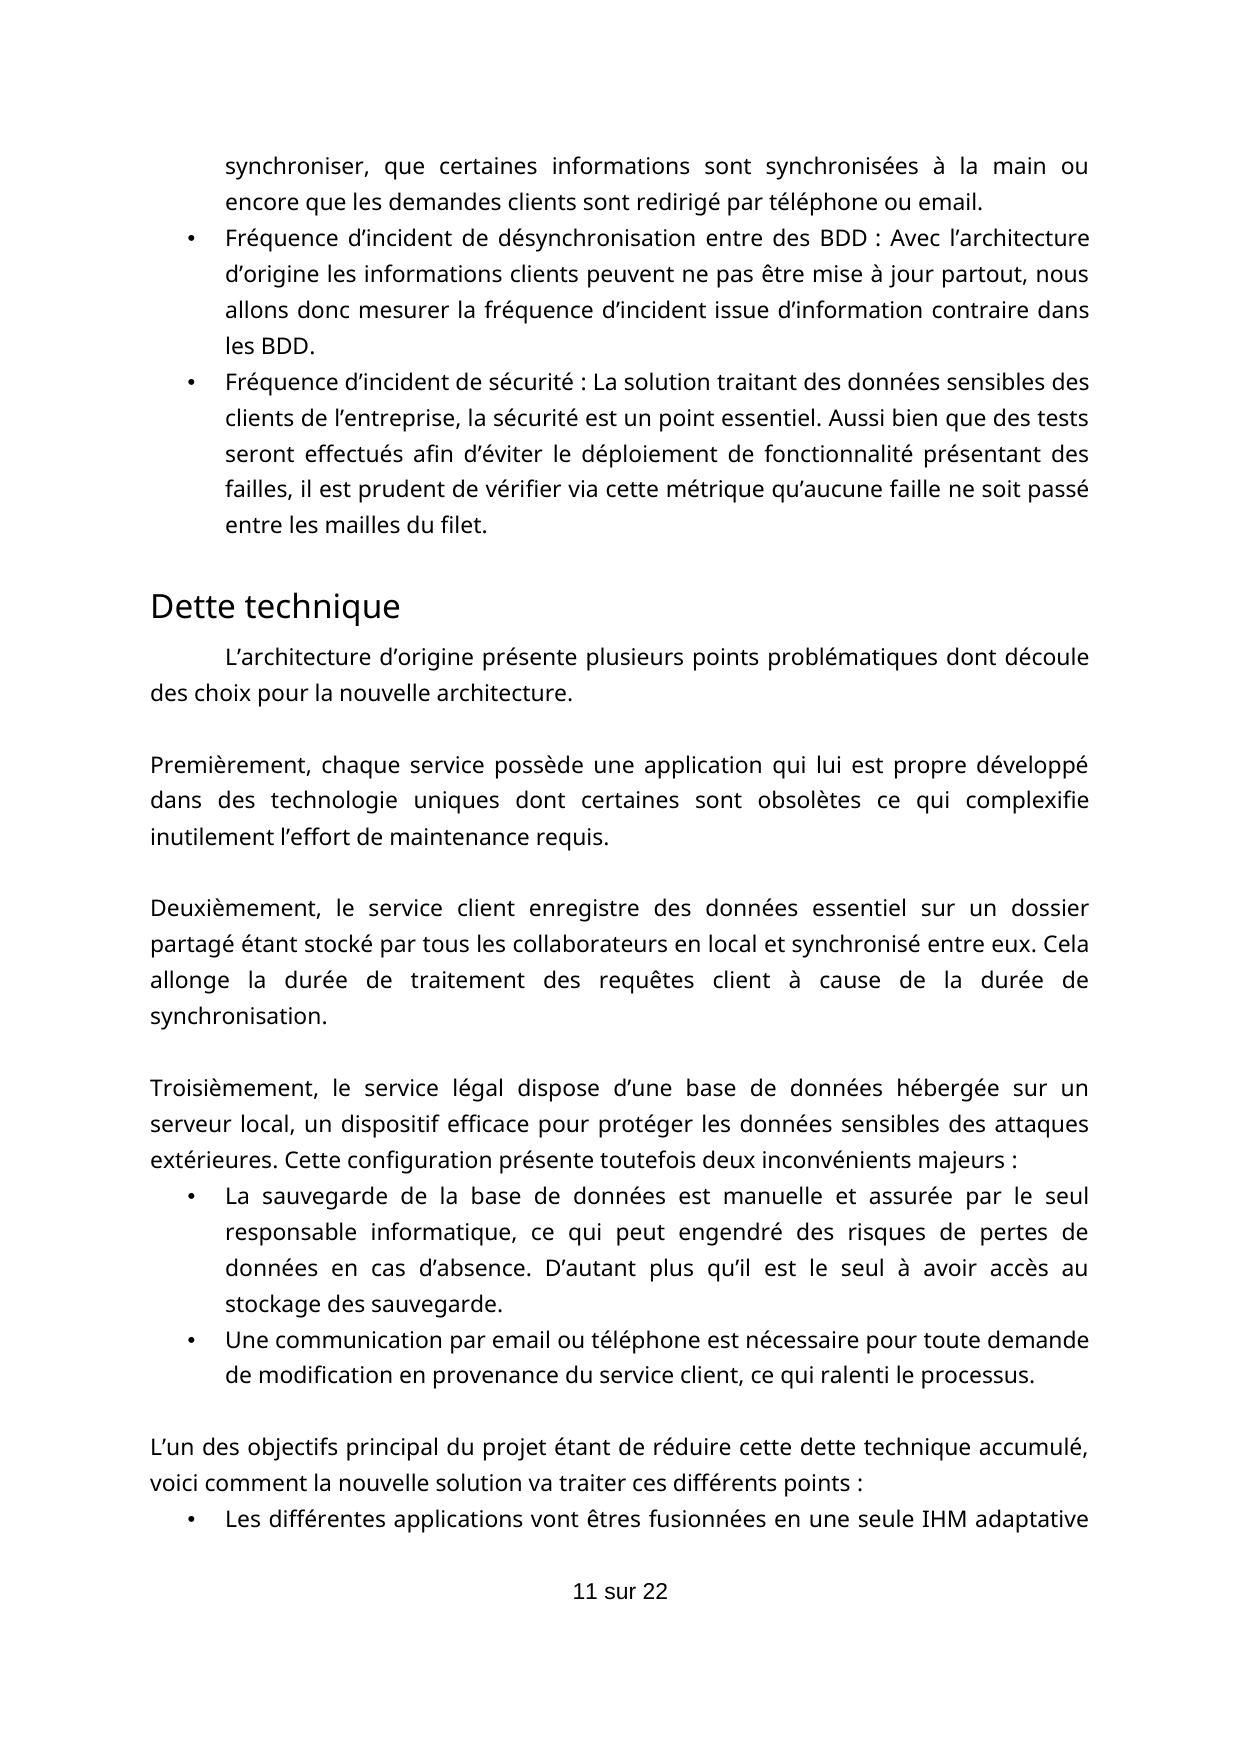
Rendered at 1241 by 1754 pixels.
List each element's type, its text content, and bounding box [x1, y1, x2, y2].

list synchroniser, que certaines informations sont synchronisées à la main ou encore que les demandes clients sont redirigé par téléphone ou email. [187, 150, 1090, 217]
list Une communication par email ou téléphone est nécessaire pour toute demande de modification en provenance du service client, ce qui ralenti le processus. [187, 1323, 1090, 1391]
text Premièrement, chaque service possède une application qui lui est propre développé dans des technologie uniques dont certaines sont obsolètes ce qui complexifie inutilement l’effort de maintenance requis. [150, 748, 1090, 852]
text Deuxièmement, le service client enregistre des données essentiel sur un dossier partagé étant stocké par tous les collaborateurs en local et synchronisé entre eux. Cela allonge la durée de traitement des requêtes client à cause de la durée de synchronisation. [150, 892, 1090, 1031]
subtitle Dette technique [150, 583, 1090, 628]
list La sauvegarde de la base de données est manuelle et assurée par le seul responsable informatique, ce qui peut engendré des risques de pertes de données en cas d’absence. D’autant plus qu’il est le seul à avoir accès au stockage des sauvegarde. [187, 1180, 1090, 1319]
list Fréquence d’incident de sécurité : La solution traitant des données sensibles des clients de l’entreprise, la sécurité est un point essentiel. Aussi bien que des tests seront effectués afin d’éviter le déploiement de fonctionnalité présentant des failles, il est prudent de vérifier via cette métrique qu’aucune faille ne soit passé entre les mailles du filet. [187, 366, 1090, 541]
list Les différentes applications vont êtres fusionnées en une seule IHM adaptative [187, 1503, 1090, 1534]
list Fréquence d’incident de désynchronisation entre des BDD : Avec l’architecture d’origine les informations clients peuvent ne pas être mise à jour partout, nous allons donc mesurer la fréquence d’incident issue d’information contraire dans les BDD. [187, 222, 1090, 361]
text L’un des objectifs principal du projet étant de réduire cette dette technique accumulé, voici comment la nouvelle solution va traiter ces différents points : [150, 1431, 1090, 1498]
text L’architecture d’origine présente plusieurs points problématiques dont découle des choix pour la nouvelle architecture. [150, 641, 1090, 708]
text Troisièmement, le service légal dispose d’une base de données hébergée sur un serveur local, un dispositif efficace pour protéger les données sensibles des attaques extérieures. Cette configuration présente toutefois deux inconvénients majeurs : [150, 1072, 1090, 1175]
